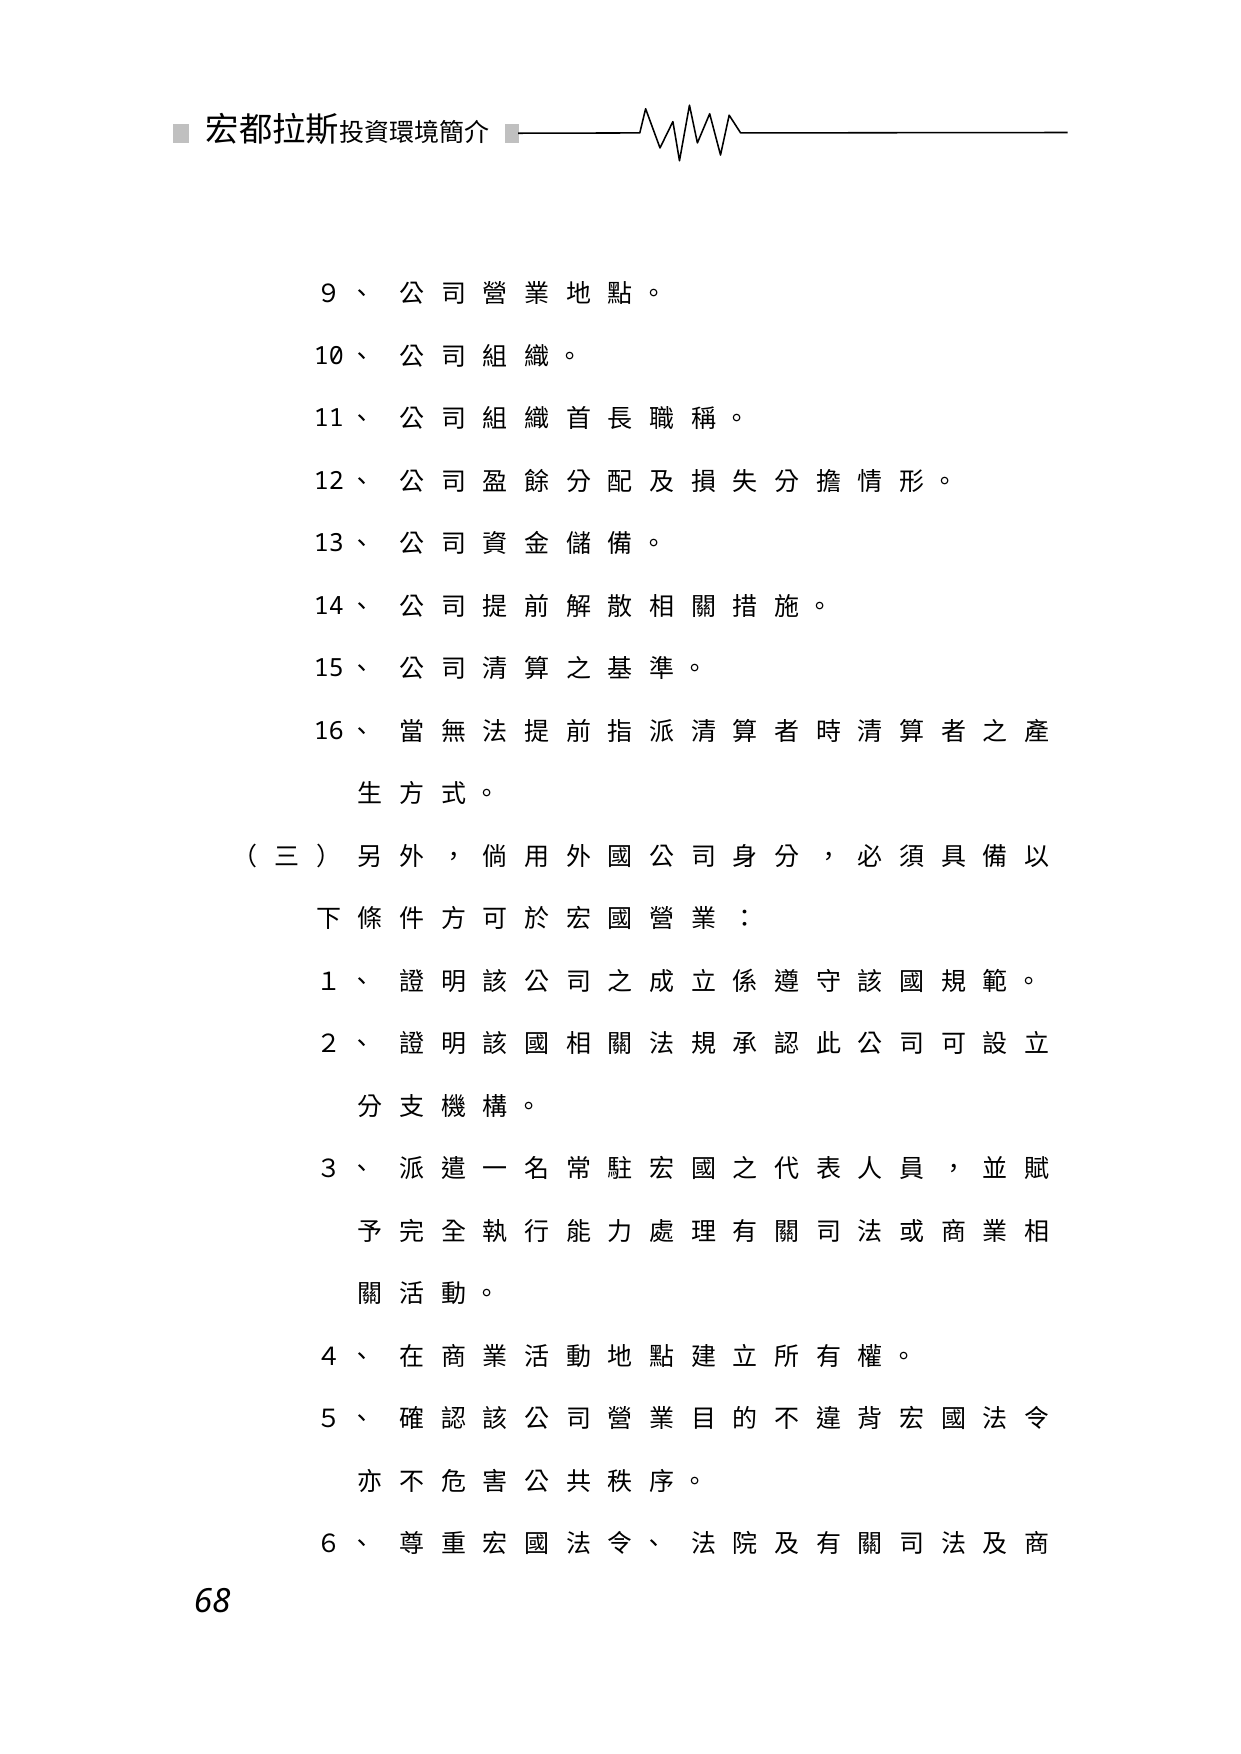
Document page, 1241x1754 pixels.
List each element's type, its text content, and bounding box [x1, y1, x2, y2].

text （三）另外，倘用外國公司身分，必須具備以下條件方可於宏國營業： [207, 813, 1058, 938]
text ３、派遣一名常駐宏國之代表人員，並賦予完全執行能力處理有關司法或商業相關活動。 [281, 1125, 1058, 1313]
text 15、公司清算之基準。 [281, 625, 1058, 688]
text 13、公司資金儲備。 [281, 500, 1058, 563]
text ４、在商業活動地點建立所有權。 [281, 1313, 1058, 1375]
text ５、確認該公司營業目的不違背宏國法令亦不危害公共秩序。 [281, 1375, 1058, 1500]
text 11、公司組織首長職稱。 [281, 375, 1058, 438]
text 10、公司組織。 [281, 313, 1058, 375]
text １、證明該公司之成立係遵守該國規範。 [281, 938, 1058, 1000]
text ９、公司營業地點。 [281, 250, 1058, 313]
text 16、當無法提前指派清算者時清算者之產生方式。 [281, 688, 1058, 813]
text 12、公司盈餘分配及損失分擔情形。 [281, 438, 1058, 500]
text ６、尊重宏國法令、法院及有關司法及商 [281, 1500, 1058, 1563]
text 14、公司提前解散相關措施。 [281, 563, 1058, 625]
text ２、證明該國相關法規承認此公司可設立分支機構。 [281, 1000, 1058, 1125]
